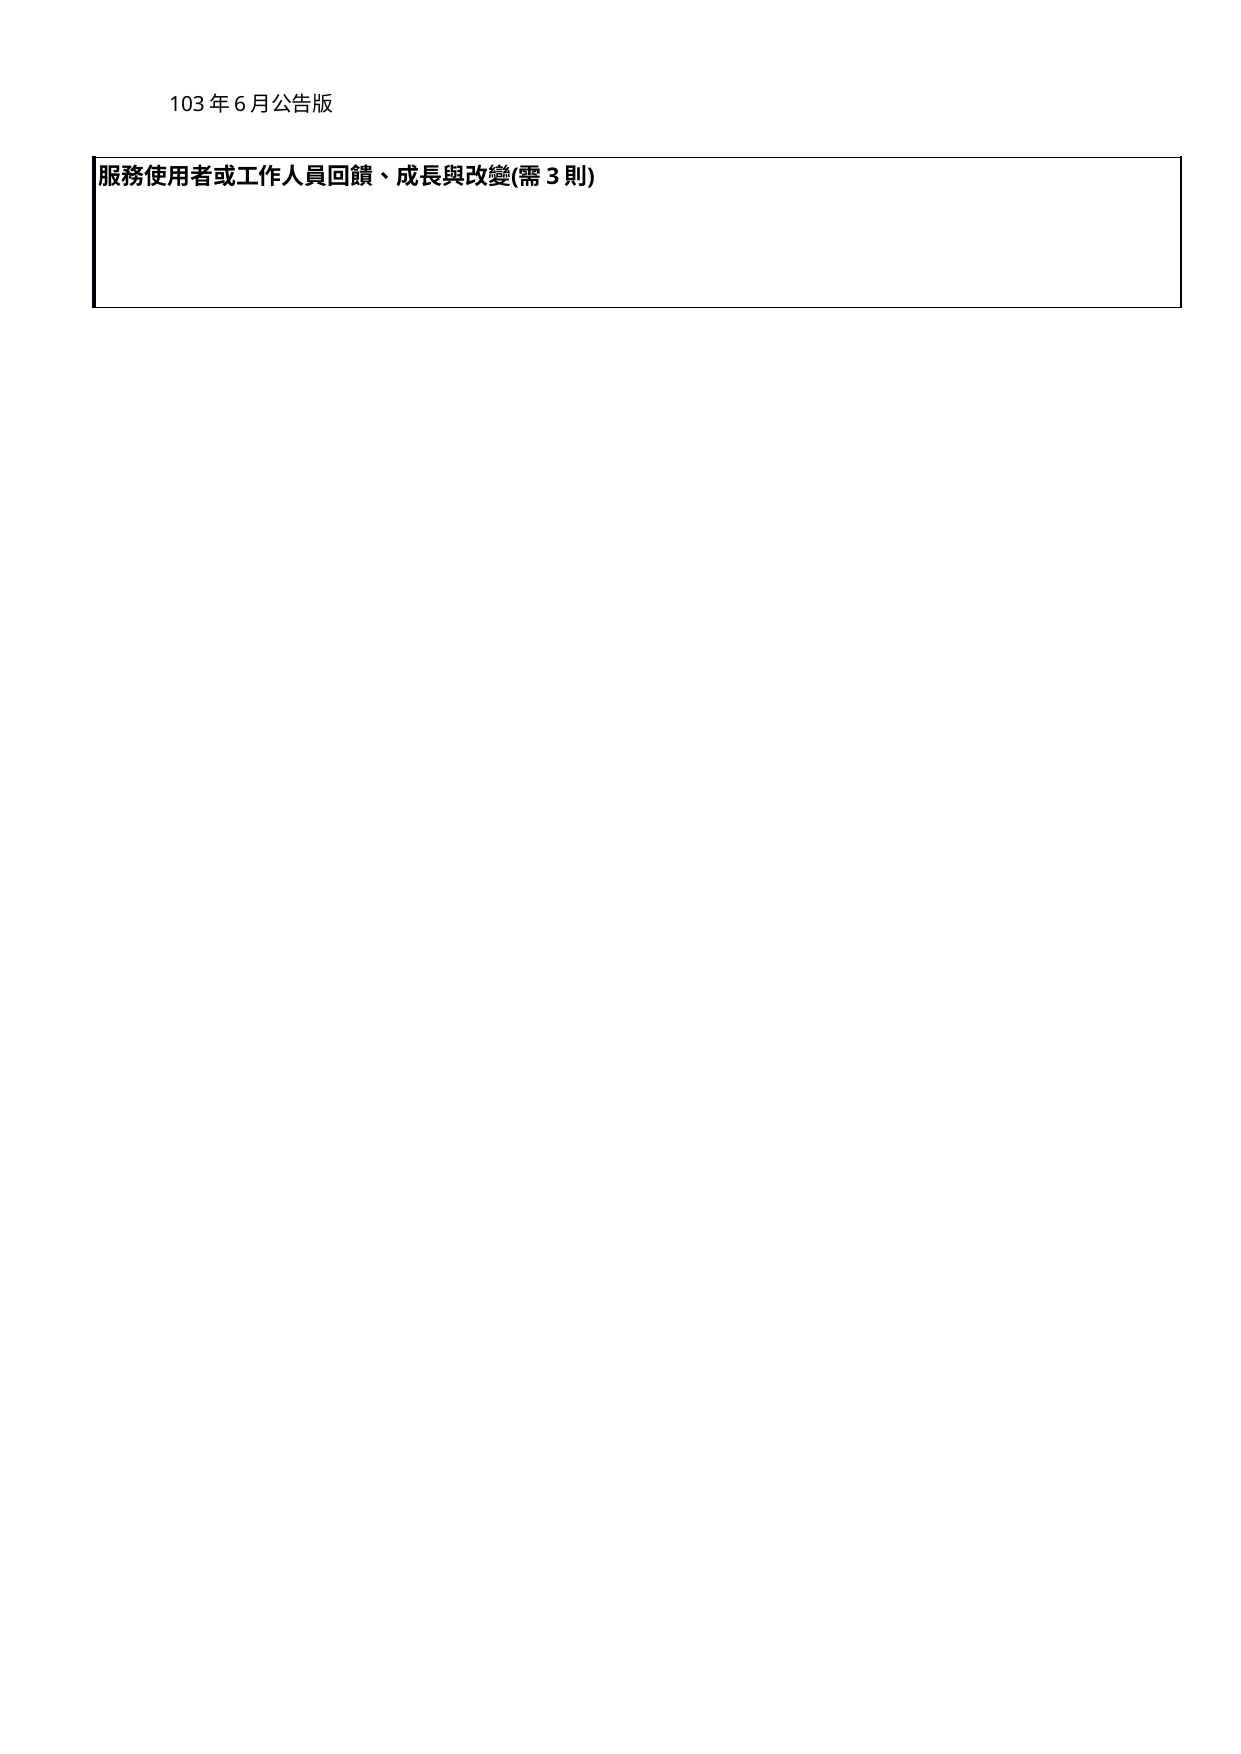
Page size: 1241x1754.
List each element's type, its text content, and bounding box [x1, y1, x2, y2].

table_cell 服務使用者或工作人員回饋、成長與改變(需3則) [96, 158, 1180, 307]
